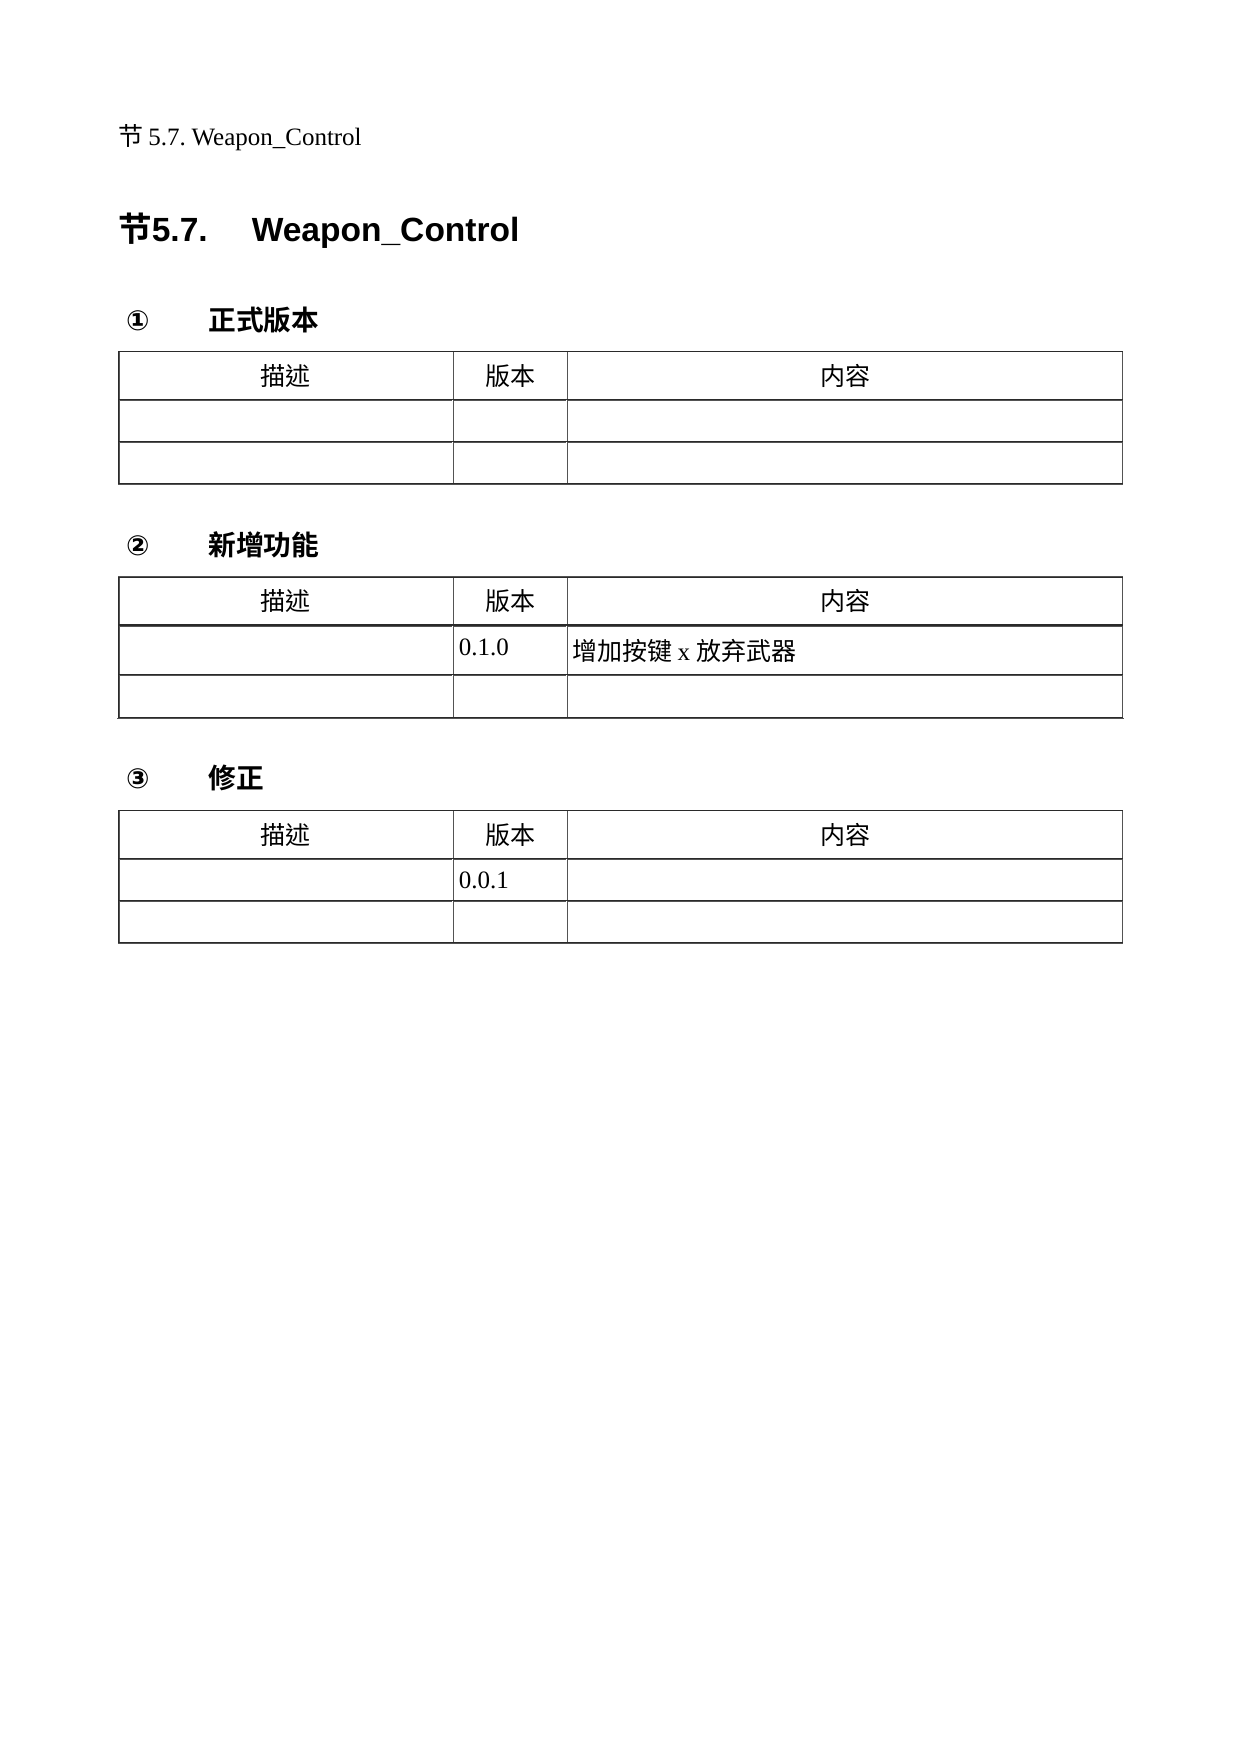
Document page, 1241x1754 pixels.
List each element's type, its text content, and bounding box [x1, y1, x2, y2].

table_header 内容 [568, 353, 1122, 398]
table_cell [568, 401, 1122, 440]
table_cell [120, 860, 452, 899]
subtitle 新增功能 [118, 526, 1122, 564]
table_cell [120, 401, 452, 440]
table_header 描述 [120, 353, 452, 398]
table_cell [568, 860, 1122, 899]
table_cell [120, 627, 452, 674]
table_cell [454, 676, 566, 716]
table_cell [454, 902, 566, 942]
table_header 版本 [454, 579, 566, 624]
table_cell [568, 443, 1122, 483]
subtitle Weapon_Control [118, 202, 1122, 251]
table_cell [120, 443, 452, 483]
table_cell [120, 676, 452, 716]
table_cell [120, 902, 452, 942]
table_header 内容 [568, 579, 1122, 624]
table_header 描述 [120, 812, 452, 857]
subtitle 修正 [118, 759, 1122, 797]
table_cell 0.0.1 [454, 860, 566, 899]
table_cell 0.1.0 [454, 627, 566, 674]
table_cell 增加按键x 放弃武器 [568, 627, 1122, 674]
table_header 版本 [454, 353, 566, 398]
table_cell [454, 401, 566, 440]
table_header 内容 [568, 812, 1122, 857]
table_header 版本 [454, 812, 566, 857]
subtitle 正式版本 [118, 300, 1122, 338]
table_cell [454, 443, 566, 483]
table_cell [568, 676, 1122, 716]
table_header 描述 [120, 579, 452, 624]
table_cell [568, 902, 1122, 942]
